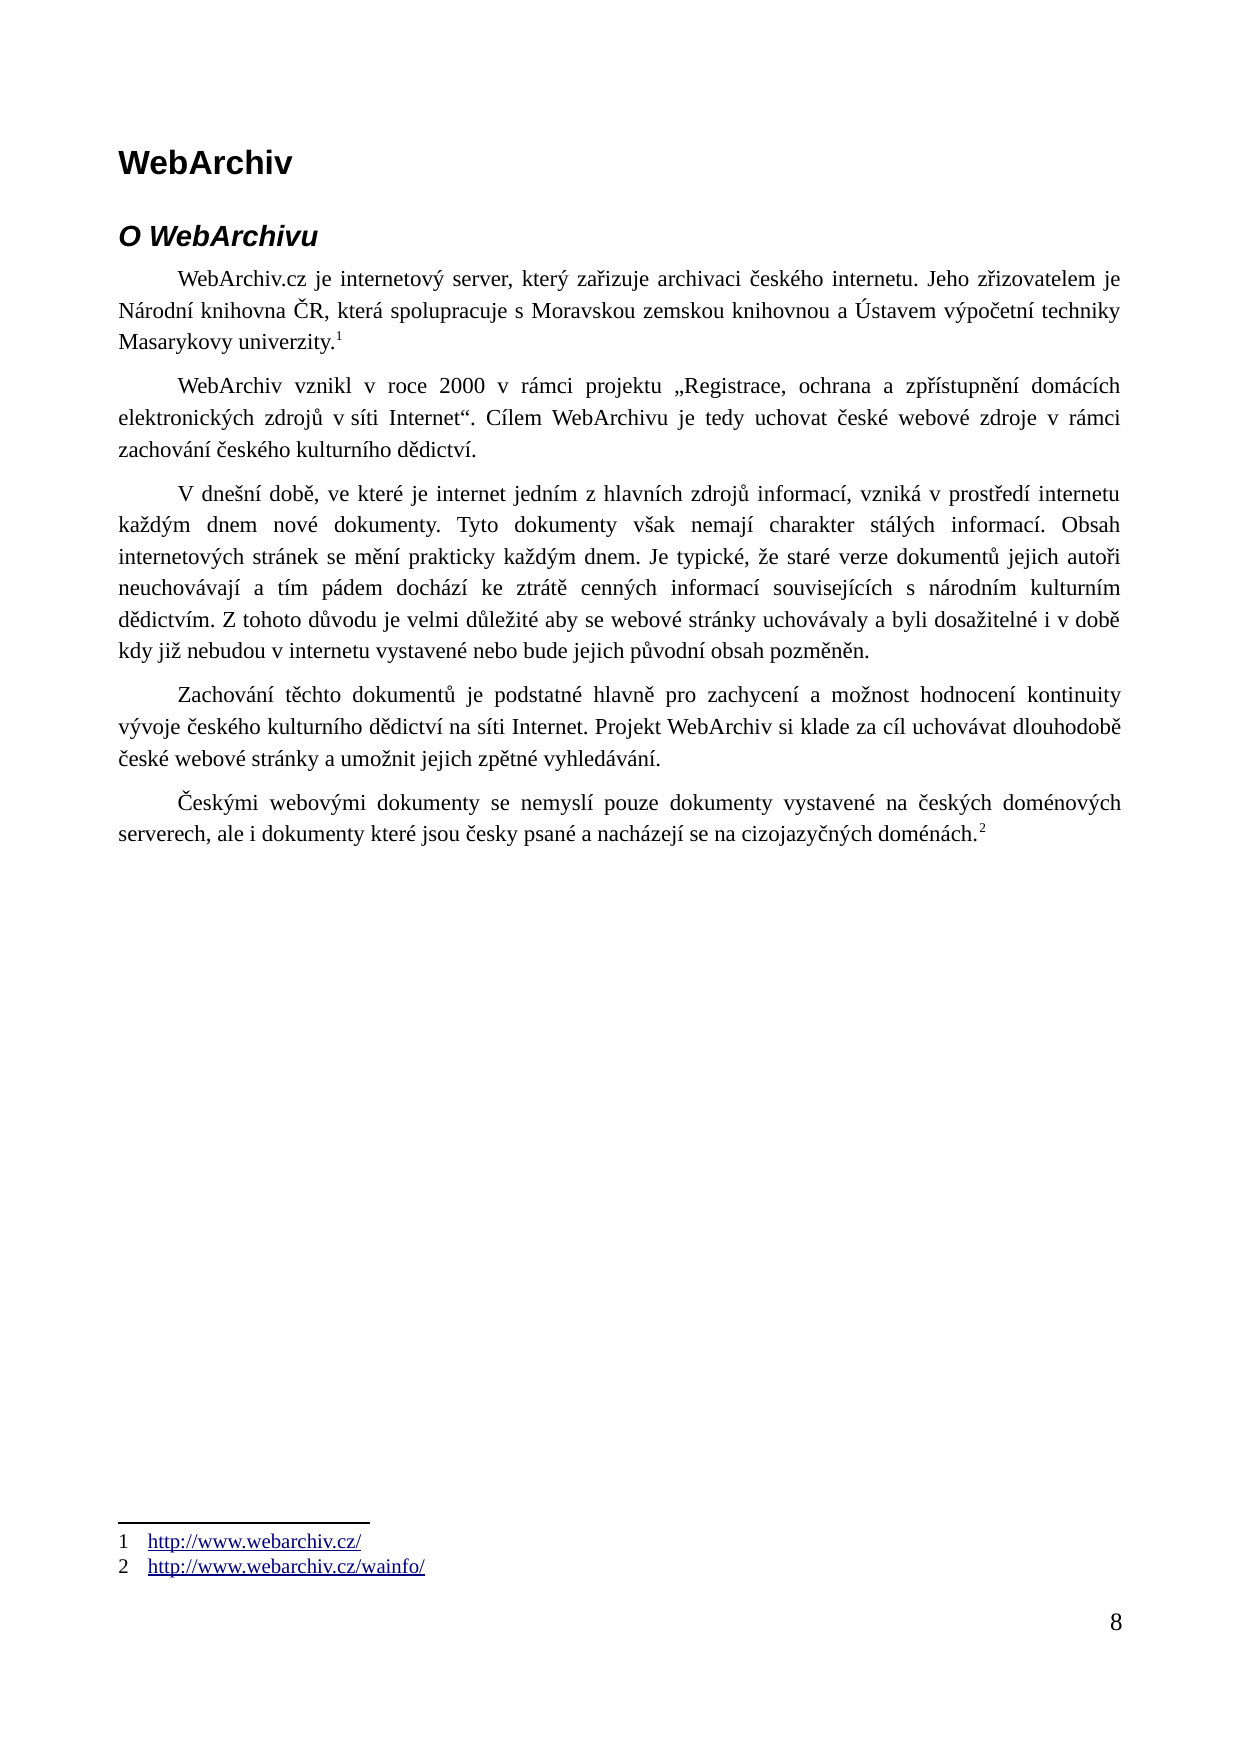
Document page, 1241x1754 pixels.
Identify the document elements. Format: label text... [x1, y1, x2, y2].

text V dnešní době, ve které je internet jedním z hlavních zdrojů informací, vzniká v prostředí internetu každým dnem nové dokumenty. Tyto dokumenty však nemají charakter stálých informací. Obsah internetových stránek se mění prakticky každým dnem. Je typické, že staré verze dokumentů jejich autoři neuchovávají a tím pádem dochází ke ztrátě cenných informací souvisejících s národním kulturním dědictvím. Z tohoto důvodu je velmi důležité aby se webové stránky uchovávaly a byli dosažitelné i v době kdy již nebudou v internetu vystavené nebo bude jejich původní obsah pozměněn. [118, 480, 1122, 664]
text http://www.webarchiv.cz/wainfo/ [118, 1553, 1122, 1578]
text WebArchiv vznikl v roce 2000 v rámci projektu „Registrace, ochrana a zpřístupnění domácích elektronických zdrojů v síti Internet“. Cílem WebArchivu je tedy uchovat české webové zdroje v rámci zachování českého kulturního dědictví. [118, 372, 1122, 462]
text WebArchiv.cz je internetový server, který zařizuje archivaci českého internetu. Jeho zřizovatelem je Národní knihovna ČR, která spolupracuje s Moravskou zemskou knihovnou a Ústavem výpočetní techniky Masarykovy univerzity. [118, 265, 1122, 355]
subtitle O WebArchivu [118, 219, 1122, 253]
text Zachování těchto dokumentů je podstatné hlavně pro zachycení a možnost hodnocení kontinuity vývoje českého kulturního dědictví na síti Internet. Projekt WebArchiv si klade za cíl uchovávat dlouhodobě české webové stránky a umožnit jejich zpětné vyhledávání. [118, 682, 1122, 771]
text http://www.webarchiv.cz/ [118, 1529, 1122, 1553]
text Českými webovými dokumenty se nemyslí pouze dokumenty vystavené na českých doménových serverech, ale i dokumenty které jsou česky psané a nacházejí se na cizojazyčných doménách. [118, 789, 1122, 847]
subtitle WebArchiv [118, 143, 1122, 182]
